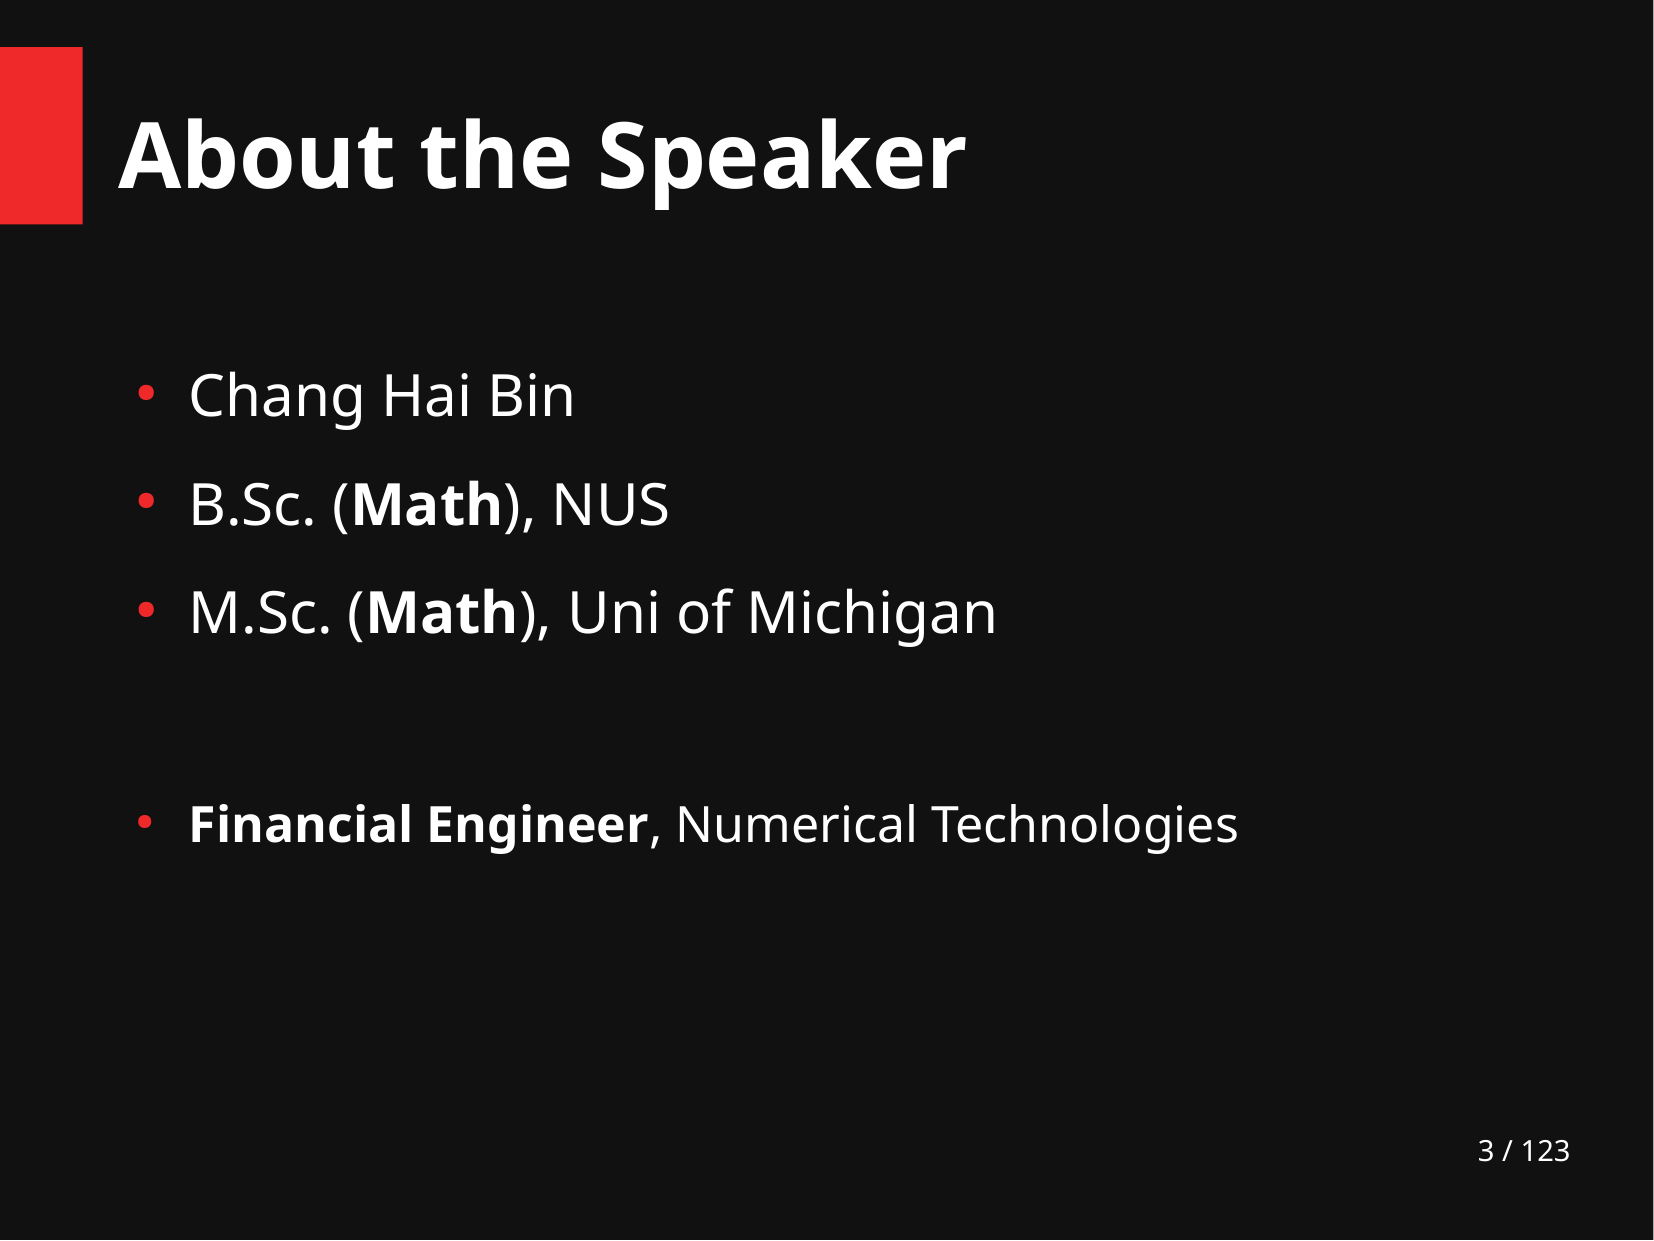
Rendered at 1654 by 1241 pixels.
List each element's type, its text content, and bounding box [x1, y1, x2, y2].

list Chang Hai Bin B.Sc. (Math), NUS M.Sc. (Math), Uni of Michigan Financial Engineer, Numerical Technologies [118, 354, 1536, 1074]
title About the Speaker [118, 49, 1571, 257]
